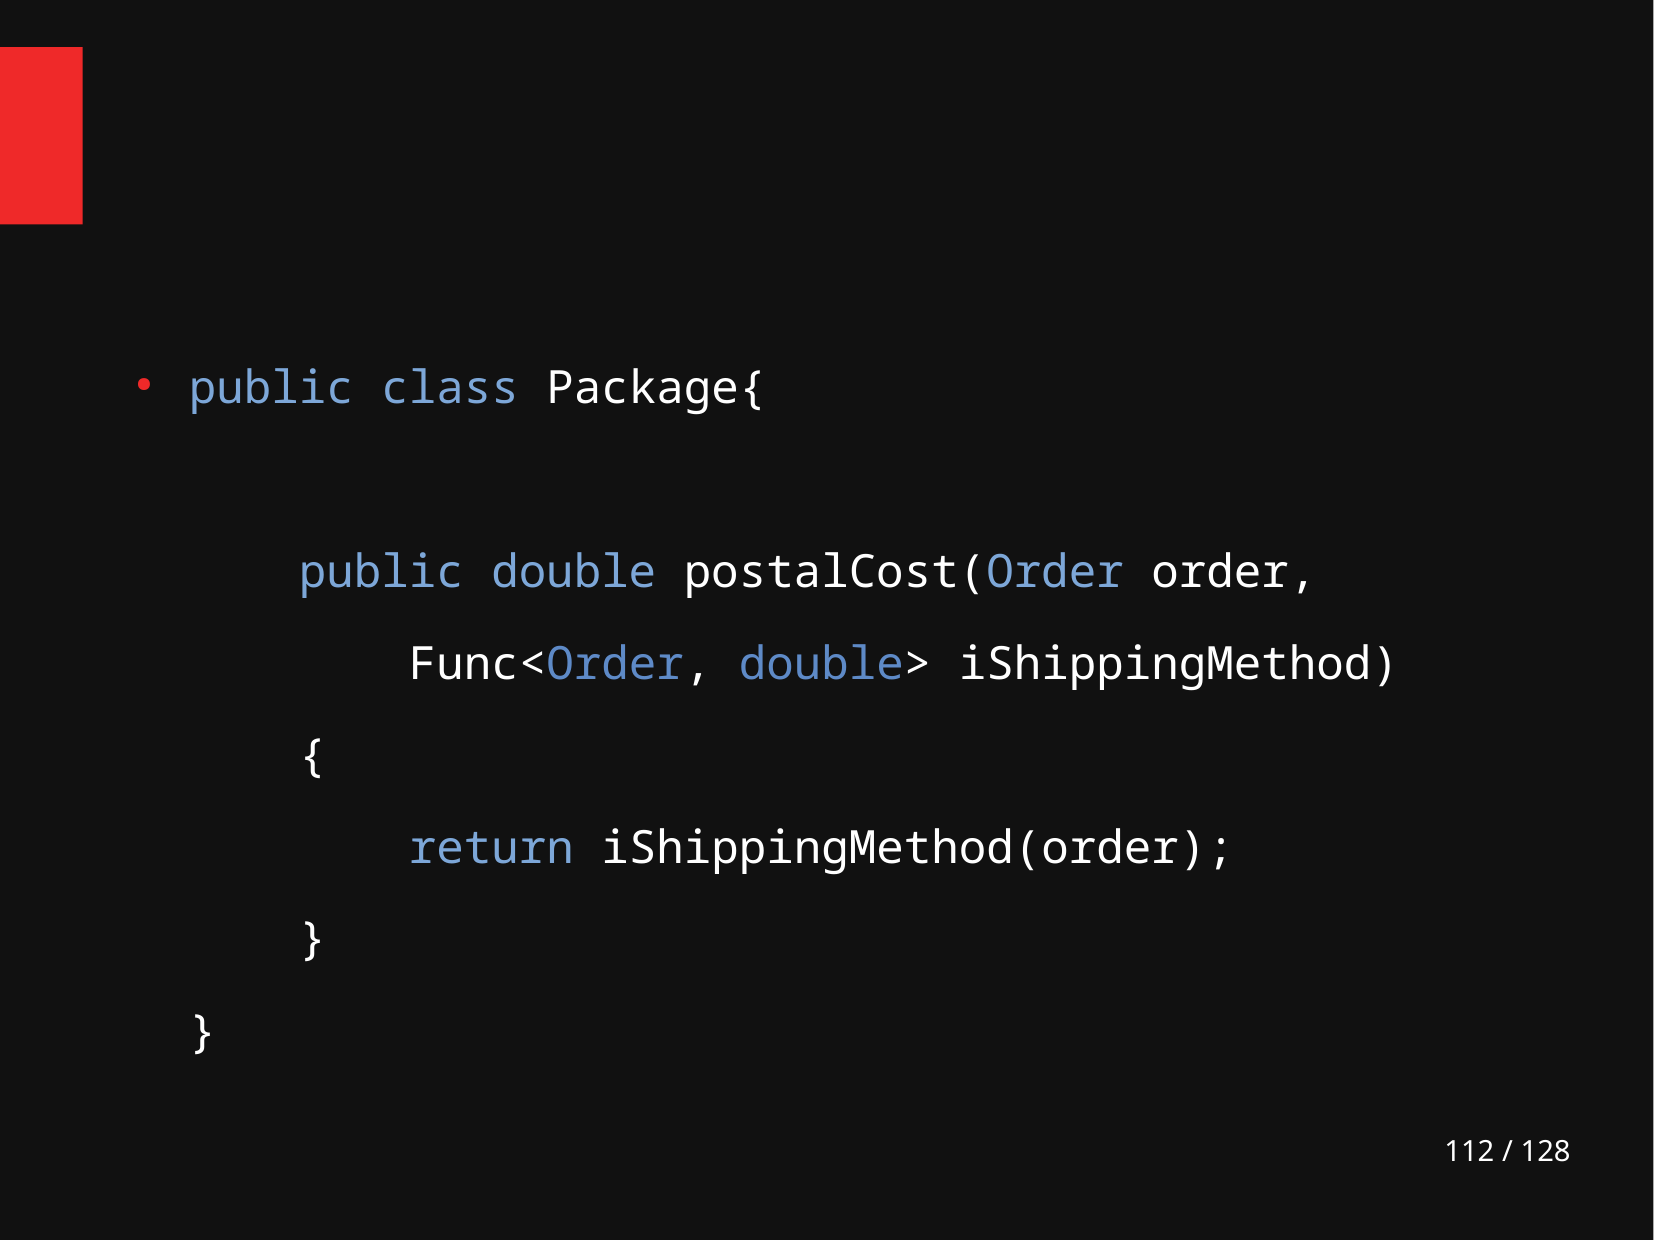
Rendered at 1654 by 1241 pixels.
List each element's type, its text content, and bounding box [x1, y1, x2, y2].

list public class Package{ public double postalCost(Order order, Func<Order, double> iShippingMethod) { return iShippingMethod(order); } } [118, 354, 1536, 1074]
